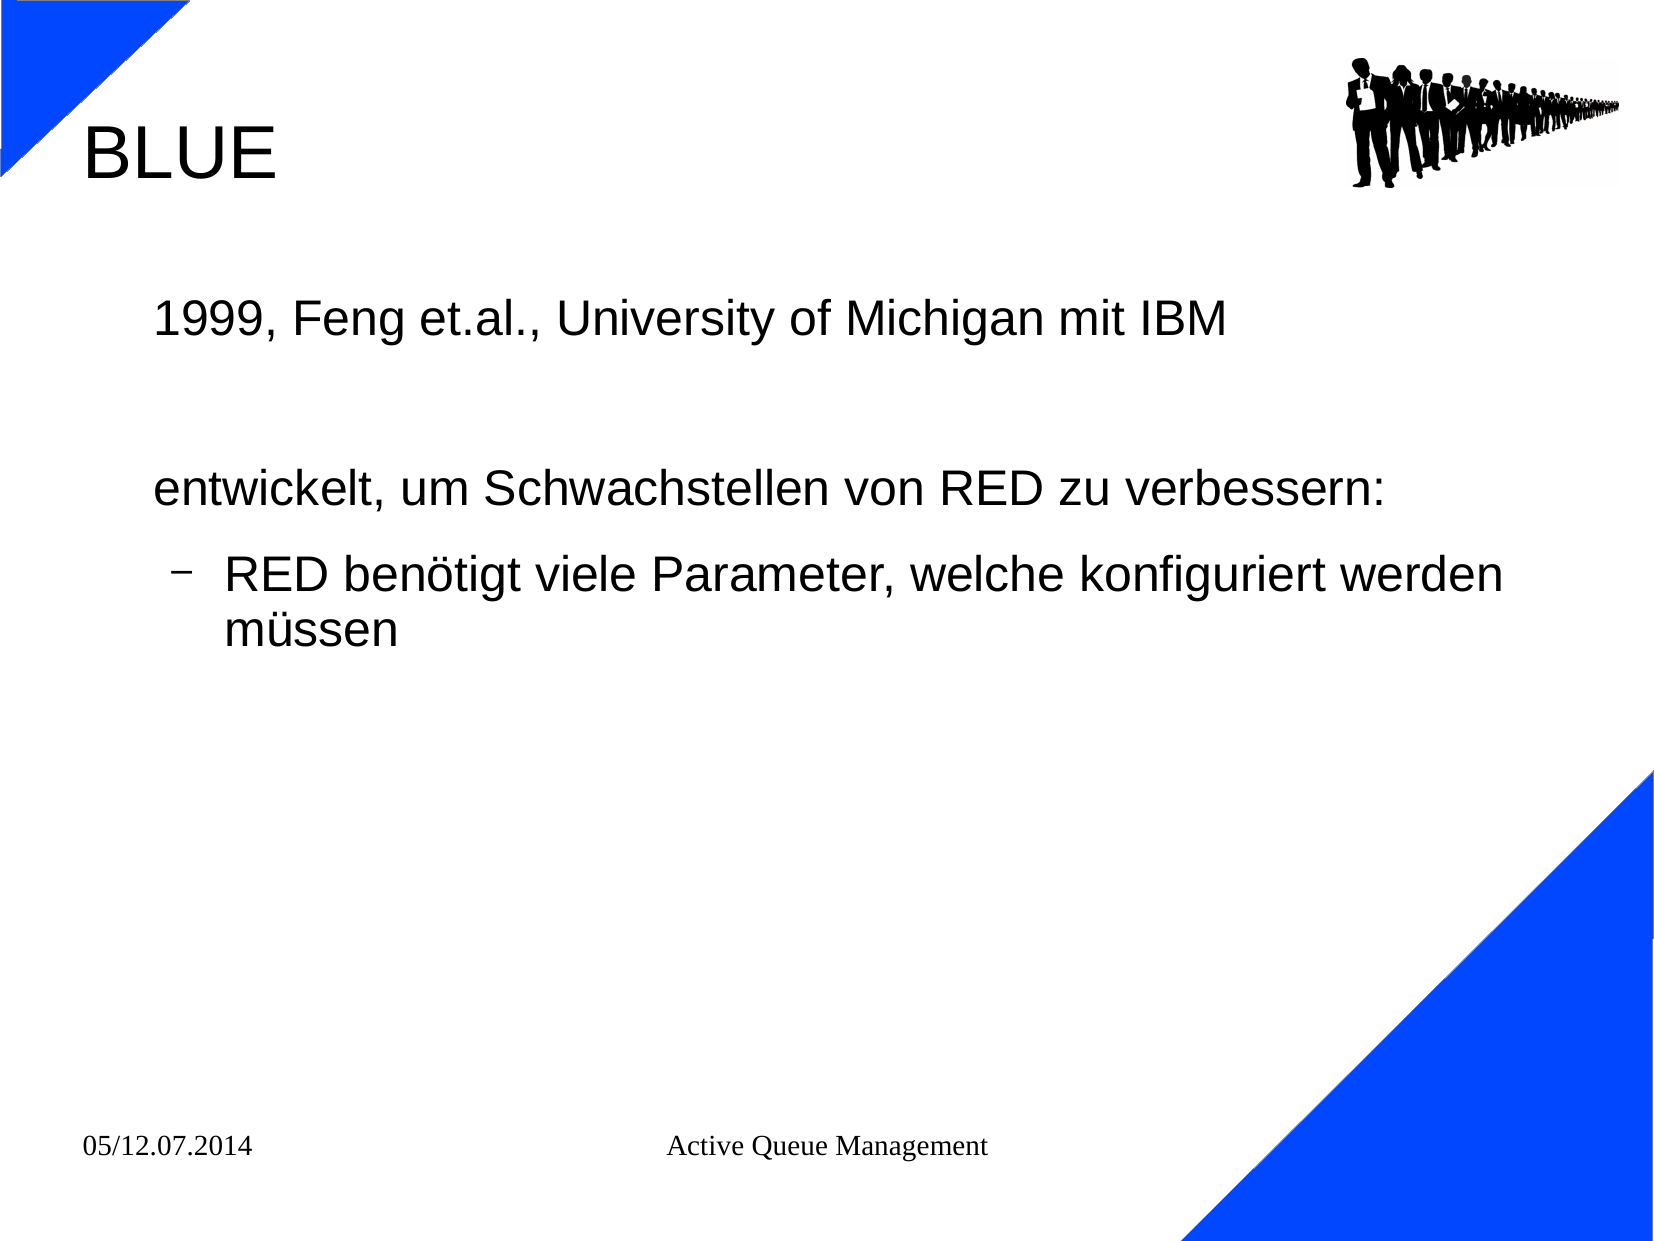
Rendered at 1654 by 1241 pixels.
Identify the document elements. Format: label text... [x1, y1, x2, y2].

text_box [0, 0, 190, 177]
picture [1346, 58, 1619, 188]
text_box [1180, 770, 1654, 1241]
title BLUE [82, 49, 1571, 257]
list 1999, Feng et.al., University of Michigan mit IBM entwickelt, um Schwachstellen von RED zu verbessern: RED benötigt viele Parameter, welche konfiguriert werden müssen [82, 290, 1571, 1109]
